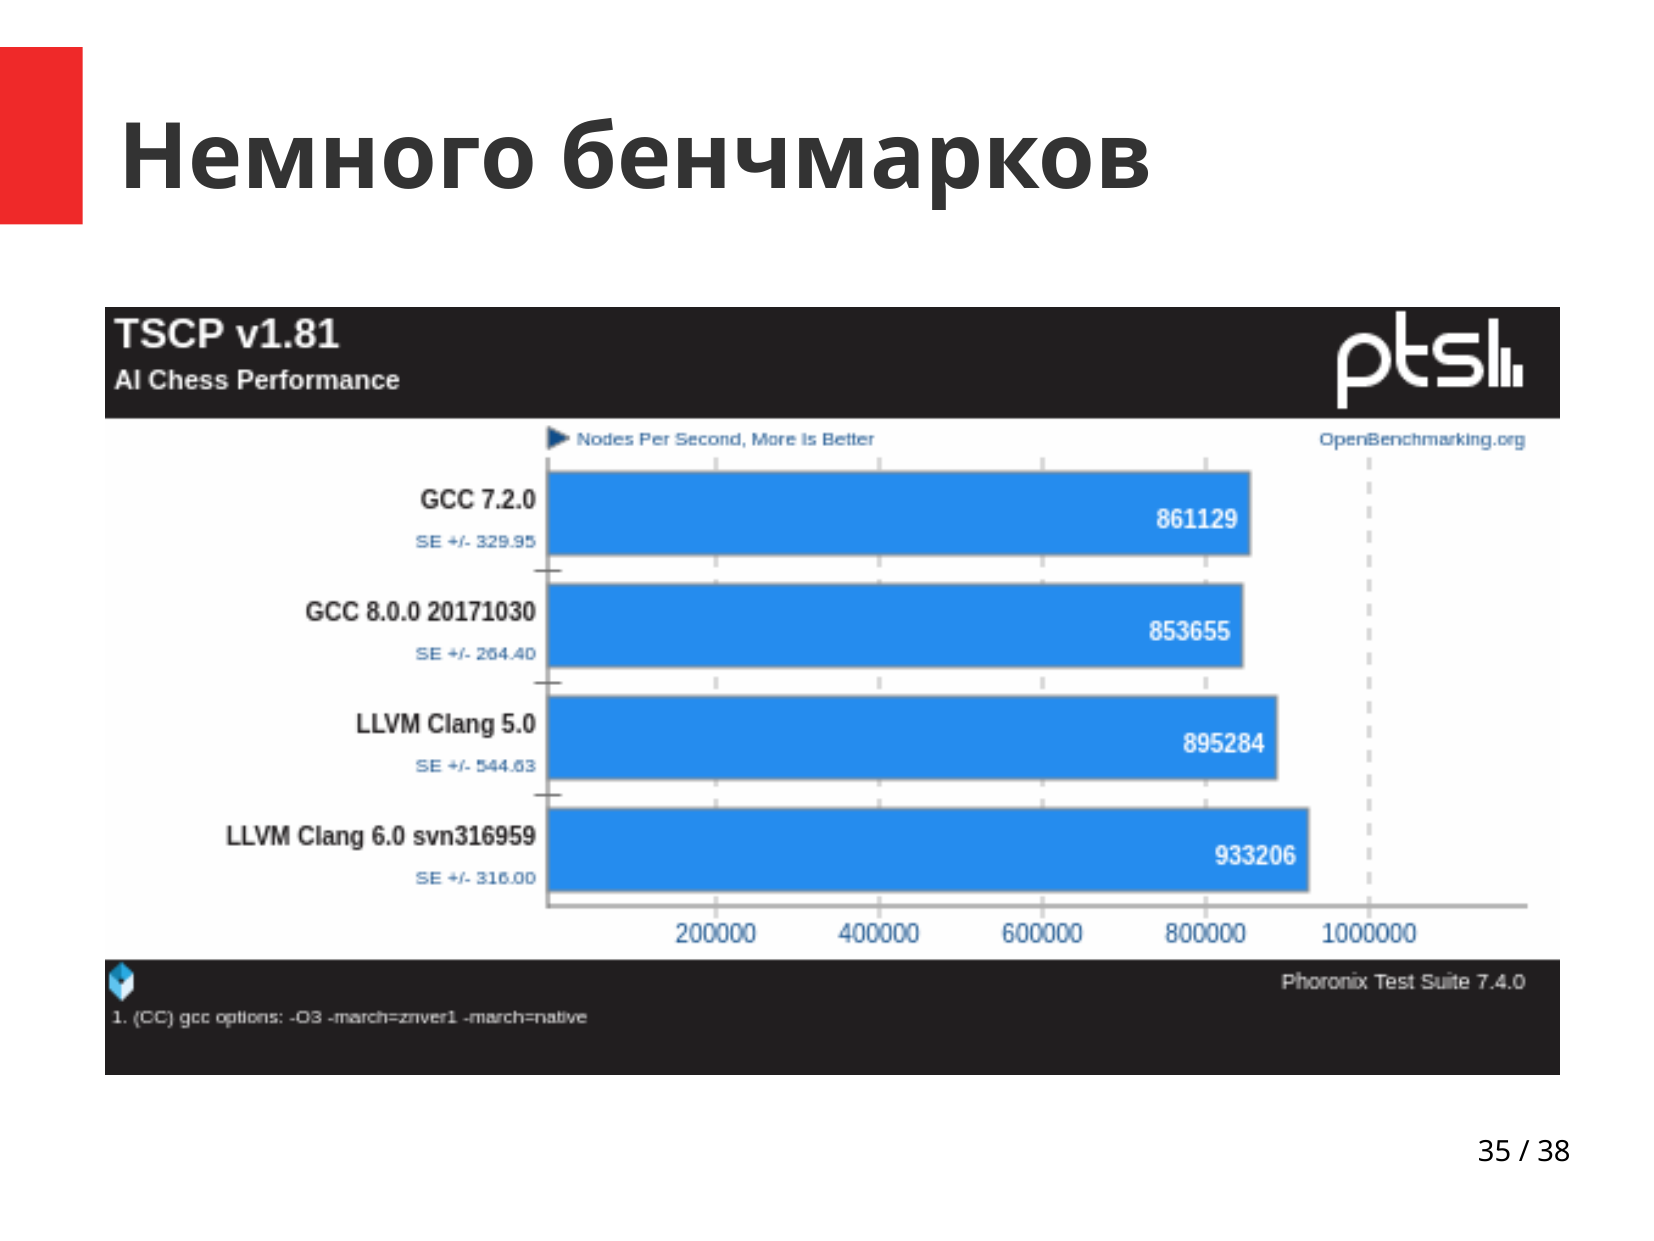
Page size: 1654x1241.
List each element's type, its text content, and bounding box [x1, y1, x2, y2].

picture [105, 307, 1560, 1075]
title Немного бенчмарков [118, 49, 1571, 257]
